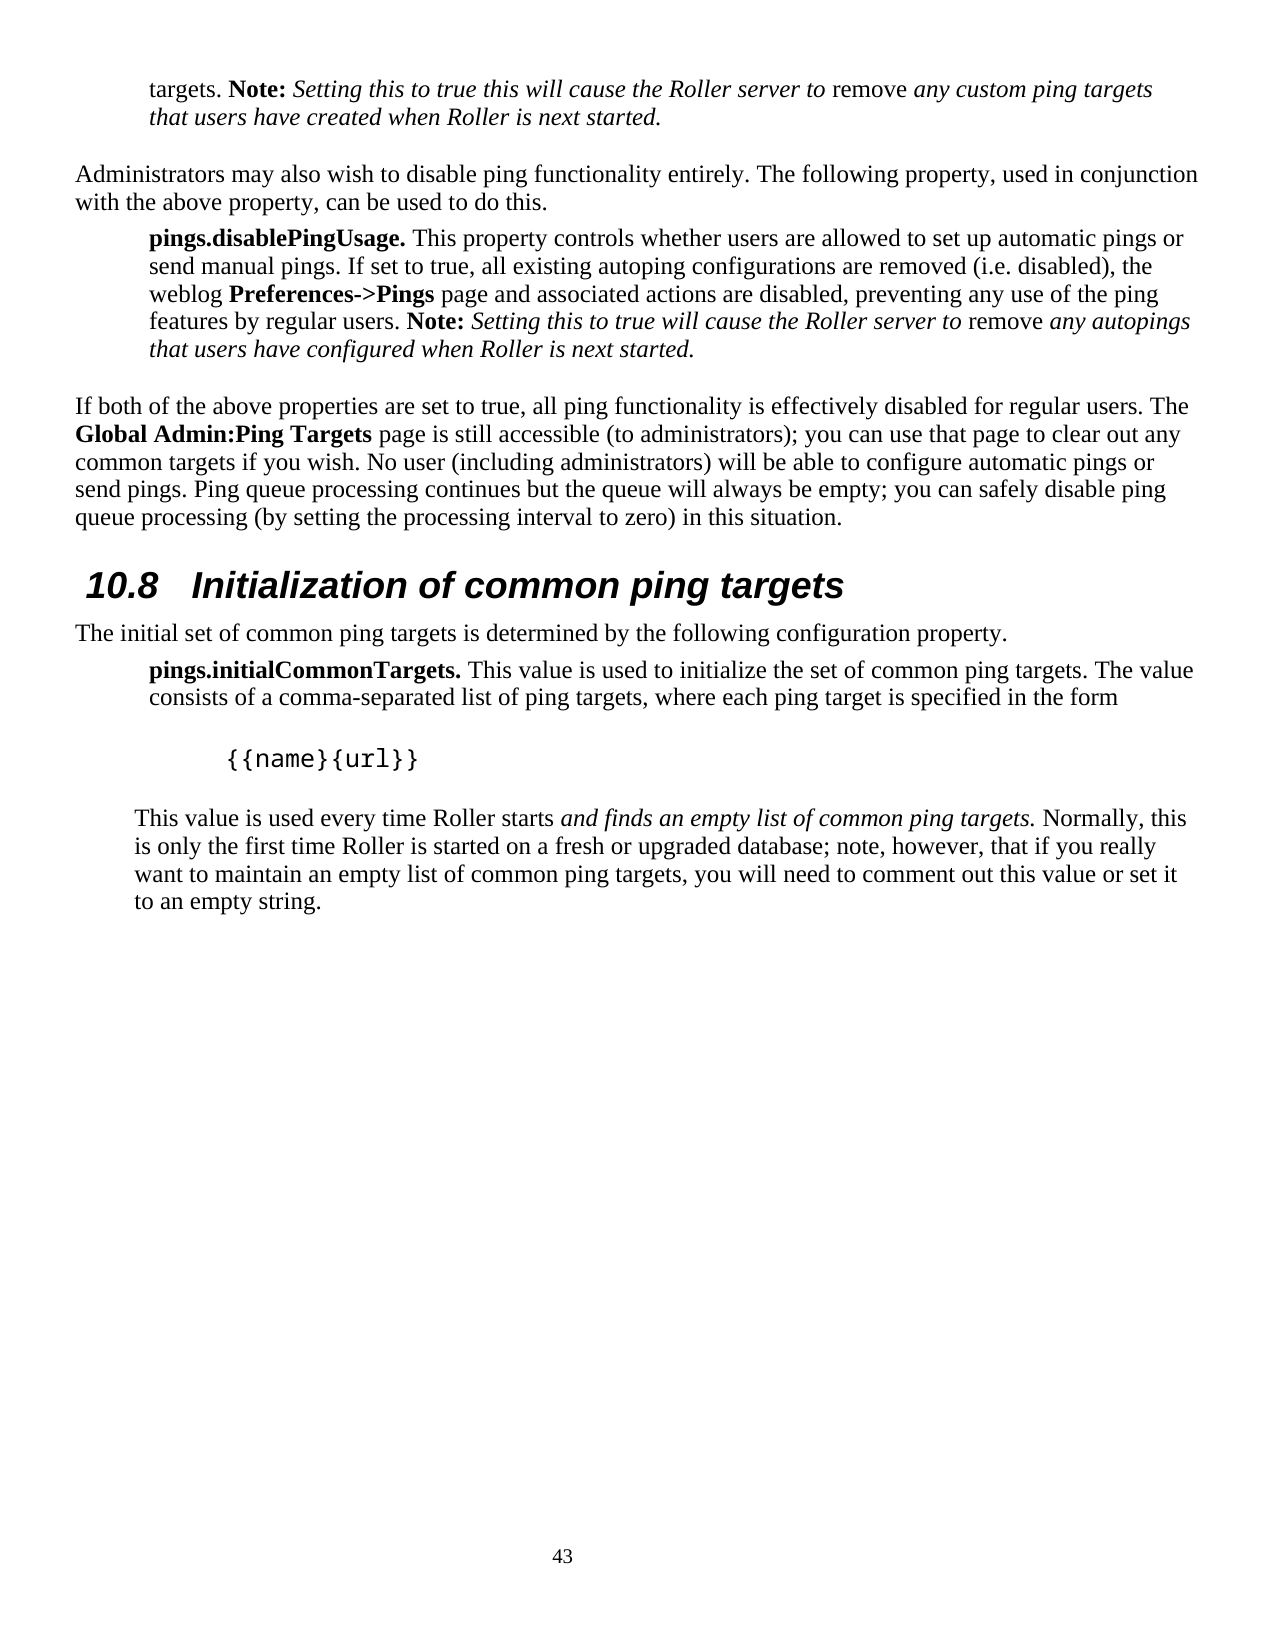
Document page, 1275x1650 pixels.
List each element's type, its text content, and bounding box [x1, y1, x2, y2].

list This value is used every time Roller starts and finds an empty list of common ping targets. Normally, this is only the first time Roller is started on a fresh or upgraded database; note, however, that if you really want to maintain an empty list of common ping targets, you will need to comment out this value or set it to an empty string. [134, 804, 1200, 915]
subtitle Initialization of common ping targets [75, 565, 1200, 607]
text {{name}{url}} [75, 741, 1200, 775]
list pings.disablePingUsage. This property controls whether users are allowed to set up automatic pings or send manual pings. If set to true, all existing autoping configurations are removed (i.e. disabled), the weblog Preferences->Pings page and associated actions are disabled, preventing any use of the ping features by regular users. Note: Setting this to true will cause the Roller server to remove any autopings that users have configured when Roller is next started. [149, 224, 1200, 363]
list targets. Note: Setting this to true this will cause the Roller server to remove any custom ping targets that users have created when Roller is next started. [149, 75, 1200, 130]
text Administrators may also wish to disable ping functionality entirely. The following property, used in conjunction with the above property, can be used to do this. [75, 160, 1200, 215]
list pings.initialCommonTargets. This value is used to initialize the set of common ping targets. The value consists of a comma-separated list of ping targets, where each ping target is specified in the form [149, 656, 1200, 711]
text If both of the above properties are set to true, all ping functionality is effectively disabled for regular users. The Global Admin:Ping Targets page is still accessible (to administrators); you can use that page to clear out any common targets if you wish. No user (including administrators) will be able to configure automatic pings or send pings. Ping queue processing continues but the queue will always be empty; you can safely disable ping queue processing (by setting the processing interval to zero) in this situation. [75, 392, 1200, 531]
text The initial set of common ping targets is determined by the following configuration property. [75, 619, 1200, 647]
